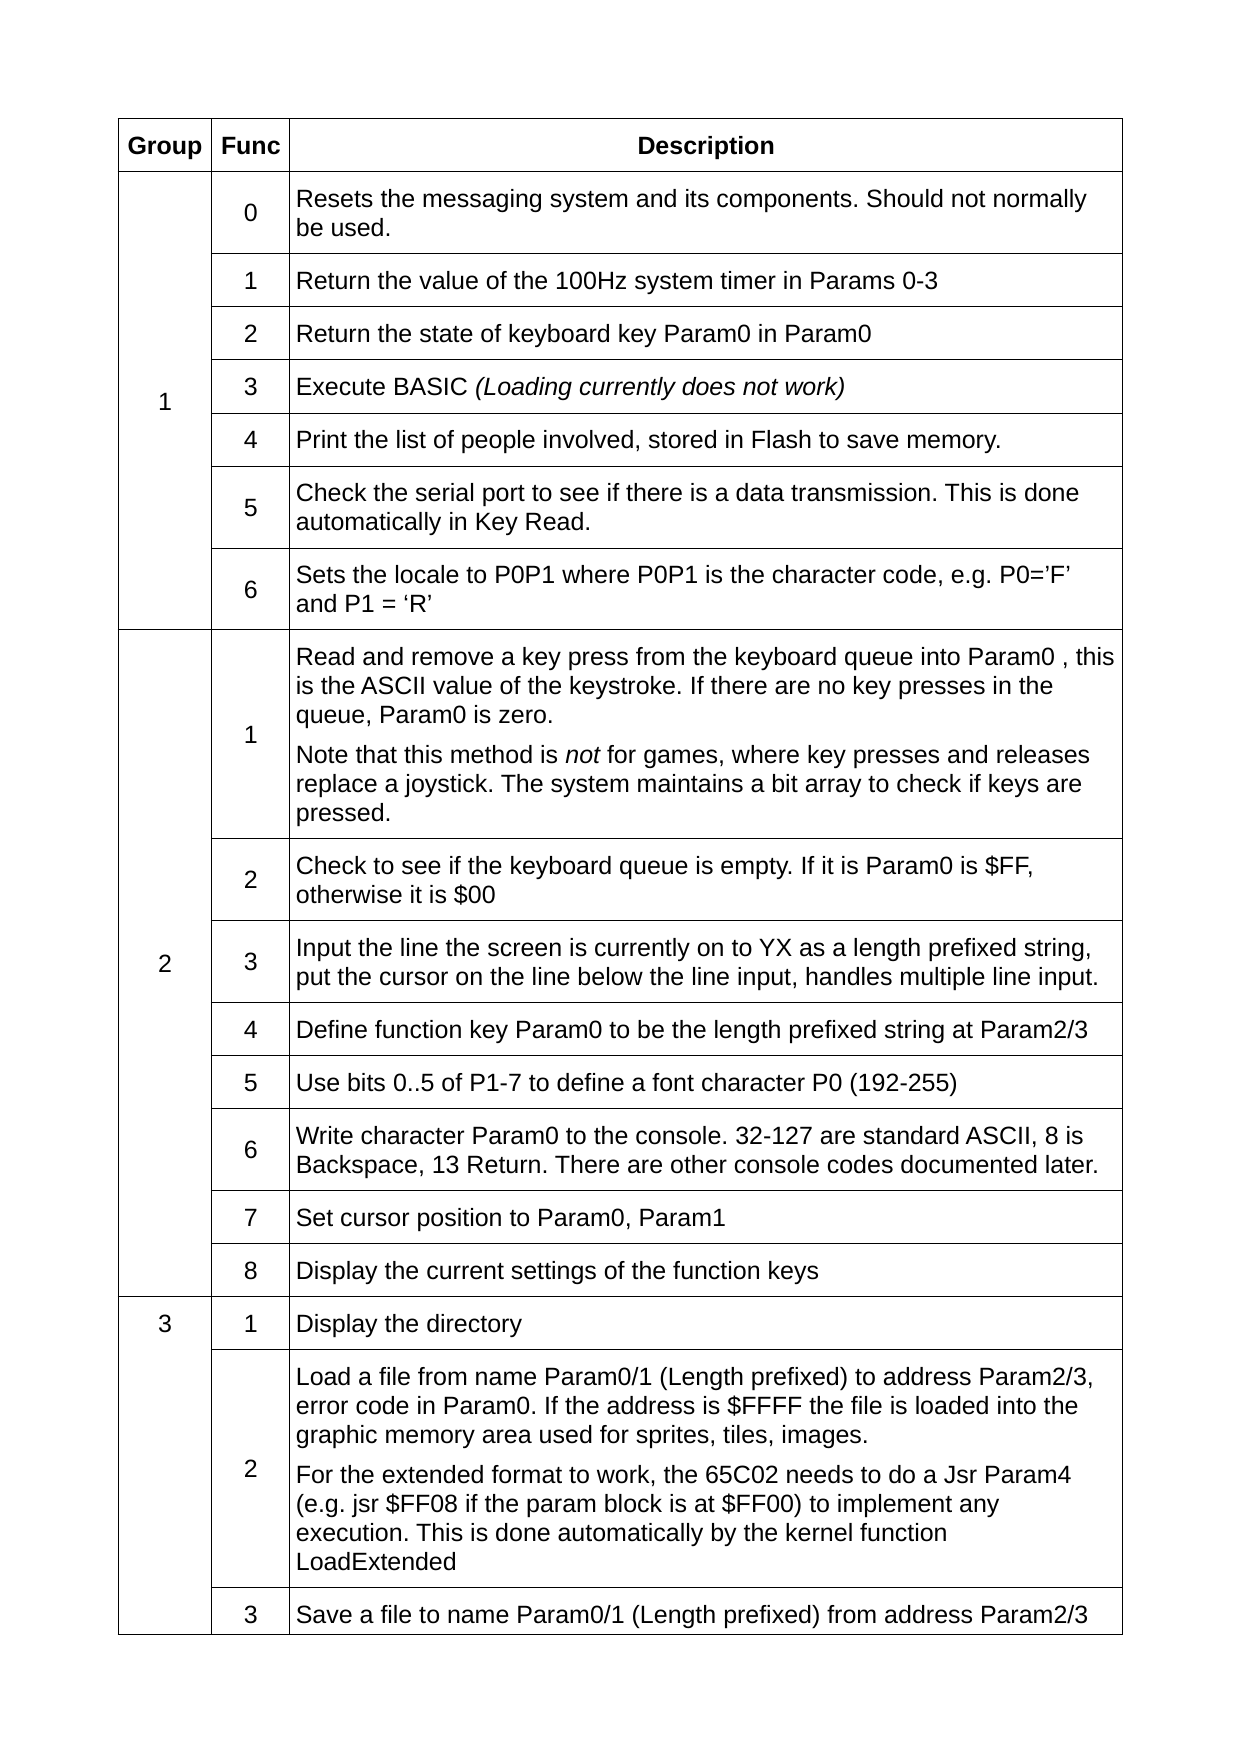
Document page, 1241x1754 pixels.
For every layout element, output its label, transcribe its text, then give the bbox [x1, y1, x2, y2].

table_cell 6 [212, 1109, 289, 1190]
table_cell Write character Param0 to the console. 32-127 are standard ASCII, 8 is Backspace, 13 Return. There are other console codes documented later. [290, 1109, 1122, 1190]
table_cell Input the line the screen is currently on to YX as a length prefixed string, put the cursor on the line below the line input, handles multiple line input. [290, 921, 1122, 1002]
table_cell Display the directory [290, 1297, 1122, 1349]
table_cell 3 [212, 1588, 289, 1634]
table_cell 3 [212, 921, 289, 1002]
table_cell Save a file to name Param0/1 (Length prefixed) from address Param2/3 [290, 1588, 1122, 1634]
table_cell Load a file from name Param0/1 (Length prefixed) to address Param2/3, error code in Param0. If the address is $FFFF the file is loaded into the graphic memory area used for sprites, tiles, images. For the extended format to work, the 65C02 needs to do a Jsr Param4 (e.g. jsr $FF08 if the param block is at $FF00) to implement any execution. This is done automatically by the kernel function LoadExtended [290, 1350, 1122, 1587]
table_header Group [119, 119, 211, 171]
table_cell Check the serial port to see if there is a data transmission. This is done automatically in Key Read. [290, 467, 1122, 547]
table_cell 1 [212, 254, 289, 306]
table_cell 5 [212, 1056, 289, 1108]
table_cell Return the state of keyboard key Param0 in Param0 [290, 307, 1122, 359]
table_cell Print the list of people involved, stored in Flash to save memory. [290, 414, 1122, 466]
table_cell 4 [212, 414, 289, 466]
table_cell 1 [212, 630, 289, 838]
table_cell 7 [212, 1191, 289, 1243]
table_cell 1 [212, 1297, 289, 1349]
table_cell Check to see if the keyboard queue is empty. If it is Param0 is $FF, otherwise it is $00 [290, 839, 1122, 920]
table_cell 2 [212, 839, 289, 920]
table_cell 2 [212, 307, 289, 359]
table_cell 5 [212, 467, 289, 547]
table_cell 2 [119, 630, 211, 1296]
table_cell Execute BASIC (Loading currently does not work) [290, 360, 1122, 412]
table_cell 3 [119, 1297, 211, 1634]
table_cell Display the current settings of the function keys [290, 1244, 1122, 1296]
table_cell 6 [212, 549, 289, 629]
table_header Func [212, 119, 289, 171]
table_cell 4 [212, 1003, 289, 1055]
table_cell 2 [212, 1350, 289, 1587]
table_header Description [290, 119, 1122, 171]
table_cell 1 [119, 172, 211, 629]
table_cell Use bits 0..5 of P1-7 to define a font character P0 (192-255) [290, 1056, 1122, 1108]
table_cell Read and remove a key press from the keyboard queue into Param0 , this is the ASCII value of the keystroke. If there are no key presses in the queue, Param0 is zero. Note that this method is not for games, where key presses and releases replace a joystick. The system maintains a bit array to check if keys are pressed. [290, 630, 1122, 838]
table_cell Return the value of the 100Hz system timer in Params 0-3 [290, 254, 1122, 306]
table_cell Set cursor position to Param0, Param1 [290, 1191, 1122, 1243]
table_cell 3 [212, 360, 289, 412]
table_cell 0 [212, 172, 289, 253]
table_cell Define function key Param0 to be the length prefixed string at Param2/3 [290, 1003, 1122, 1055]
table_cell 8 [212, 1244, 289, 1296]
table_cell Resets the messaging system and its components. Should not normally be used. [290, 172, 1122, 253]
table_cell Sets the locale to P0P1 where P0P1 is the character code, e.g. P0=’F’ and P1 = ‘R’ [290, 549, 1122, 629]
